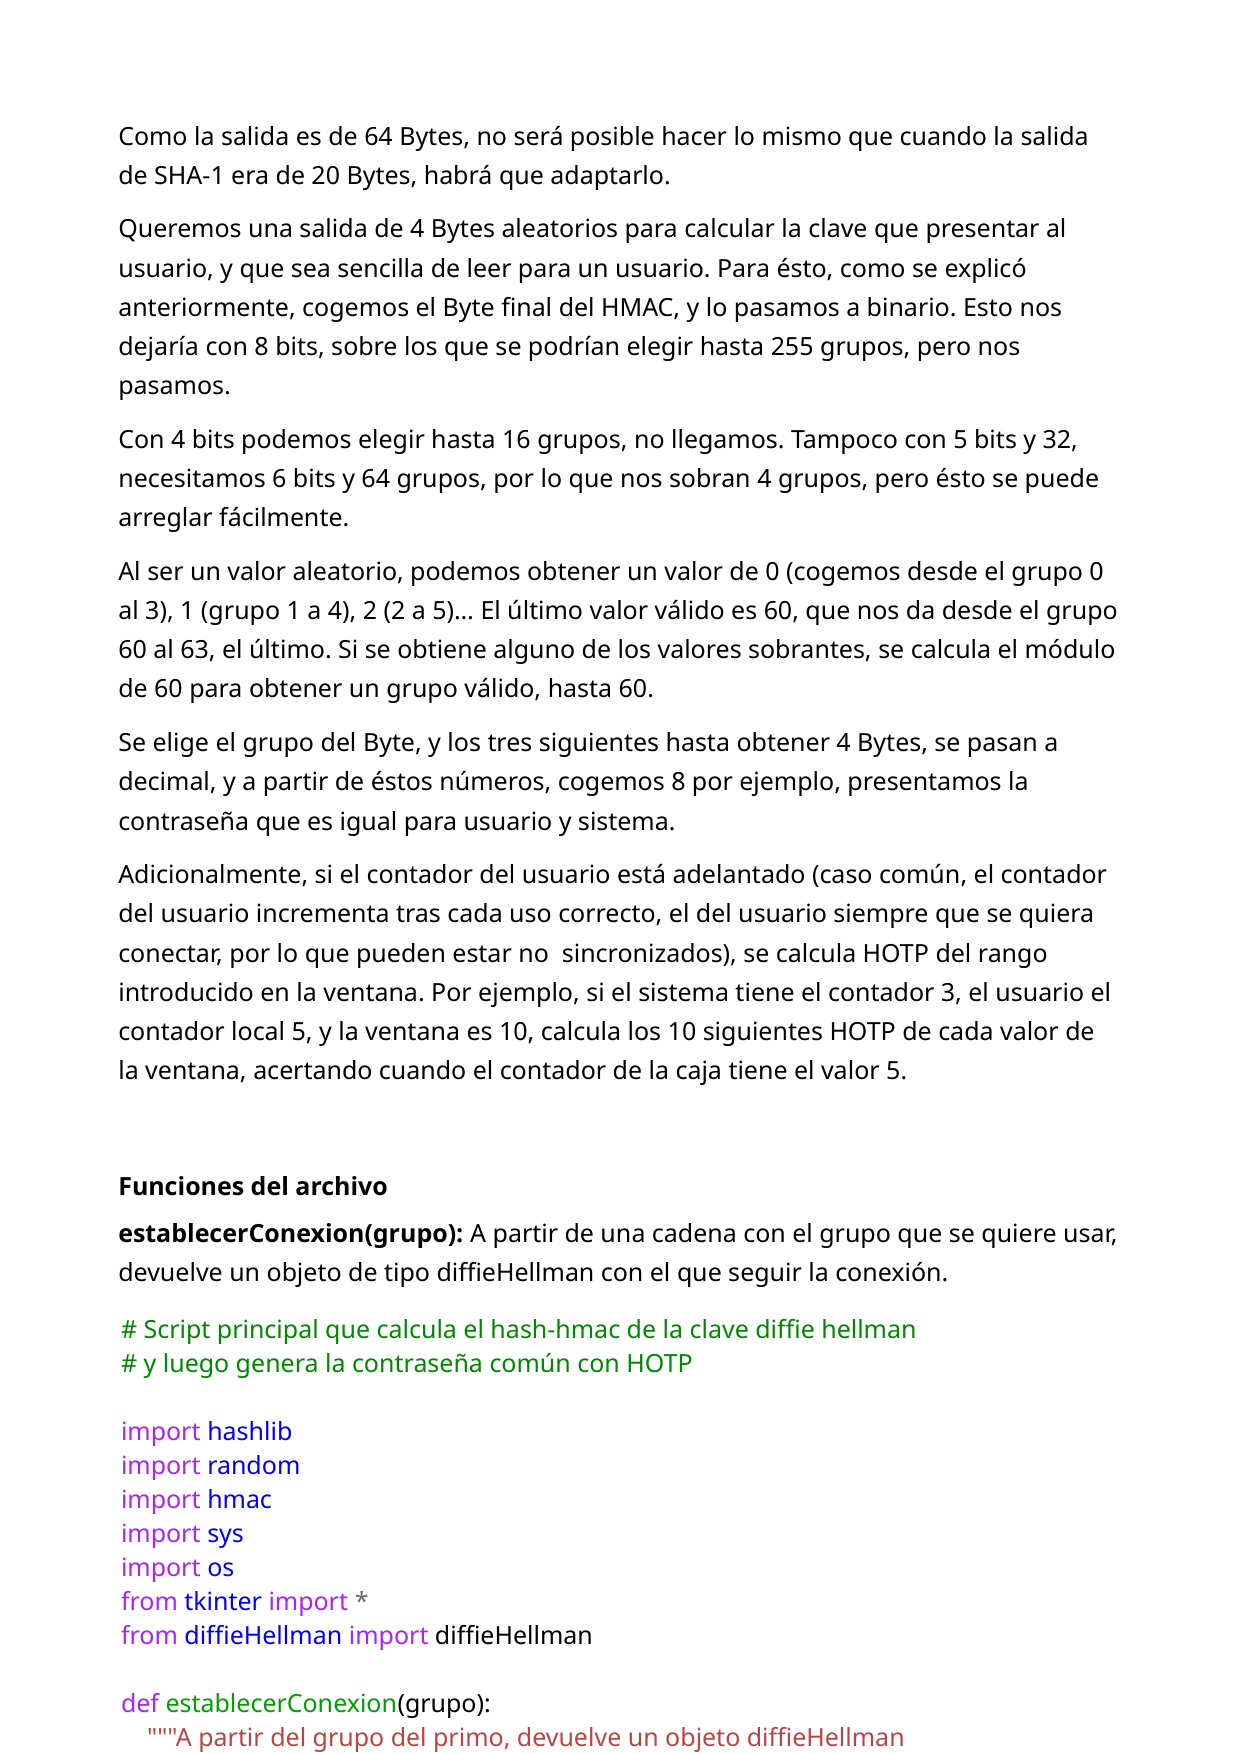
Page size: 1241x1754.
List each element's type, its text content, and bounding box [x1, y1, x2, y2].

text Al ser un valor aleatorio, podemos obtener un valor de 0 (cogemos desde el grupo 0 al 3), 1 (grupo 1 a 4), 2 (2 a 5)… El último valor válido es 60, que nos da desde el grupo 60 al 63, el último. Si se obtiene alguno de los valores sobrantes, se calcula el módulo de 60 para obtener un grupo válido, hasta 60. [118, 553, 1122, 705]
text Como la salida es de 64 Bytes, no será posible hacer lo mismo que cuando la salida de SHA-1 era de 20 Bytes, habrá que adaptarlo. [118, 118, 1122, 191]
text Con 4 bits podemos elegir hasta 16 grupos, no llegamos. Tampoco con 5 bits y 32, necesitamos 6 bits y 64 grupos, por lo que nos sobran 4 grupos, pero ésto se puede arreglar fácilmente. [118, 421, 1122, 534]
text establecerConexion(grupo): A partir de una cadena con el grupo que se quiere usar, devuelve un objeto de tipo diffieHellman con el que seguir la conexión. [118, 1215, 1122, 1288]
text Queremos una salida de 4 Bytes aleatorios para calcular la clave que presentar al usuario, y que sea sencilla de leer para un usuario. Para ésto, como se explicó anteriormente, cogemos el Byte final del HMAC, y lo pasamos a binario. Esto nos dejaría con 8 bits, sobre los que se podrían elegir hasta 255 grupos, pero nos pasamos. [118, 211, 1122, 402]
subtitle Funciones del archivo [118, 1169, 1122, 1203]
text Se elige el grupo del Byte, y los tres siguientes hasta obtener 4 Bytes, se pasan a decimal, y a partir de éstos números, cogemos 8 por ejemplo, presentamos la contraseña que es igual para usuario y sistema. [118, 725, 1122, 837]
text Adicionalmente, si el contador del usuario está adelantado (caso común, el contador del usuario incrementa tras cada uso correcto, el del usuario siempre que se quiera conectar, por lo que pueden estar no sincronizados), se calcula HOTP del rango introducido en la ventana. Por ejemplo, si el sistema tiene el contador 3, el usuario el contador local 5, y la ventana es 10, calcula los 10 siguientes HOTP de cada valor de la ventana, acertando cuando el contador de la caja tiene el valor 5. [118, 857, 1122, 1087]
